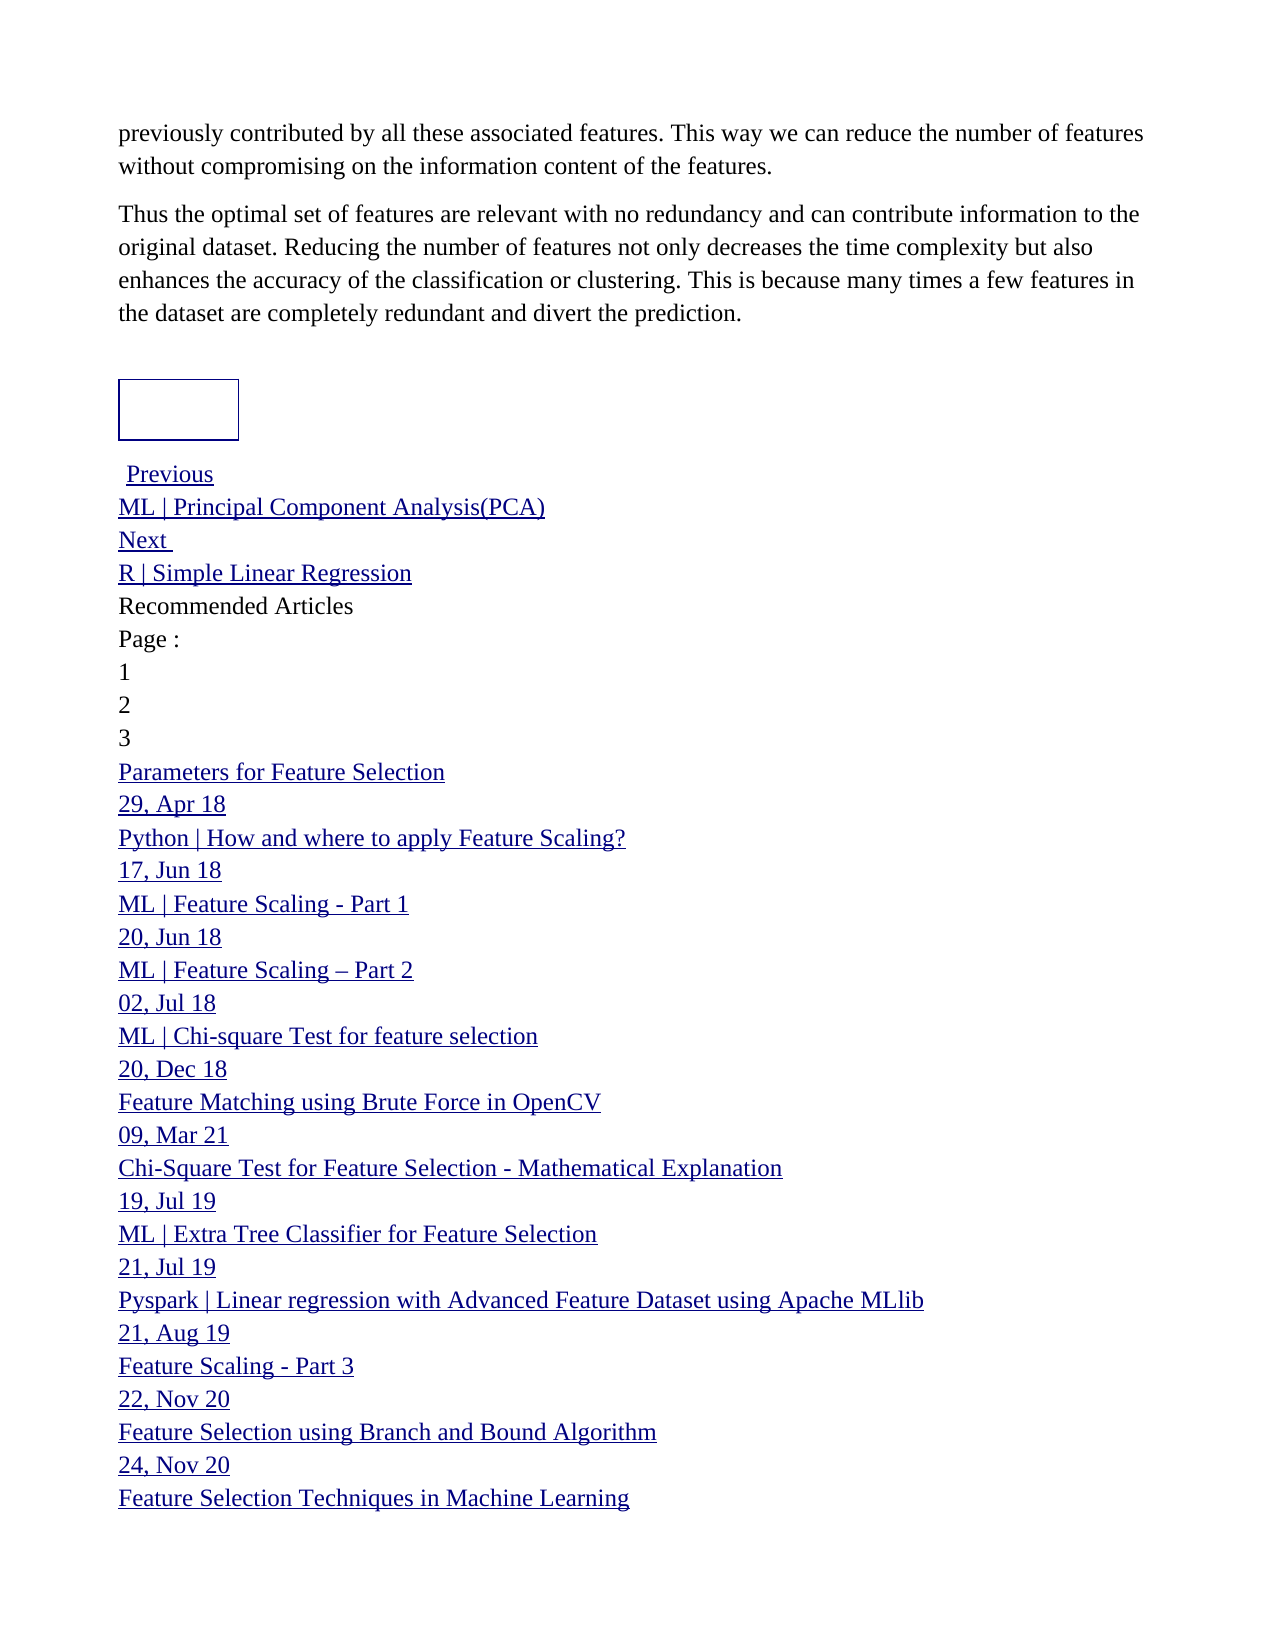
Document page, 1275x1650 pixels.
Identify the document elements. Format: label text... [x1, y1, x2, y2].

text ML | Chi-square Test for feature selection [118, 1021, 1157, 1049]
text 3 [118, 723, 1157, 752]
text Parameters for Feature Selection [118, 757, 1157, 785]
text Python | How and where to apply Feature Scaling? [118, 823, 1157, 851]
text 24, Nov 20 [118, 1450, 1157, 1479]
text Feature Selection Techniques in Machine Learning [118, 1483, 1157, 1512]
text 21, Aug 19 [118, 1318, 1157, 1347]
text ML | Feature Scaling – Part 2 [118, 955, 1157, 983]
text previously contributed by all these associated features. This way we can reduce the number of features without compromising on the information content of the features. [118, 118, 1157, 180]
text 20, Dec 18 [118, 1054, 1157, 1082]
text Chi-Square Test for Feature Selection - Mathematical Explanation [118, 1153, 1157, 1182]
text Feature Scaling - Part 3 [118, 1351, 1157, 1380]
text 22, Nov 20 [118, 1384, 1157, 1413]
text 21, Jul 19 [118, 1252, 1157, 1281]
text Feature Selection using Branch and Bound Algorithm [118, 1417, 1157, 1446]
text 20, Jun 18 [118, 922, 1157, 950]
text ML | Extra Tree Classifier for Feature Selection [118, 1219, 1157, 1248]
text Pyspark | Linear regression with Advanced Feature Dataset using Apache MLlib [118, 1285, 1157, 1314]
text R | Simple Linear Regression [118, 558, 1157, 587]
text Next [118, 525, 1149, 554]
text Previous [126, 459, 1157, 488]
text 29, Apr 18 [118, 789, 1157, 818]
text ML | Feature Scaling - Part 1 [118, 889, 1157, 917]
text 17, Jun 18 [118, 856, 1157, 884]
text 09, Mar 21 [118, 1120, 1157, 1148]
text Thus the optimal set of features are relevant with no redundancy and can contribute information to the original dataset. Reducing the number of features not only decreases the time complexity but also enhances the accuracy of the classification or clustering. This is because many times a few features in the dataset are completely redundant and divert the prediction. [118, 199, 1157, 359]
text 1 [118, 657, 1157, 686]
text 19, Jul 19 [118, 1186, 1157, 1214]
text Page : [118, 624, 1157, 653]
text 02, Jul 18 [118, 988, 1157, 1016]
text ML | Principal Component Analysis(PCA) [118, 492, 1157, 521]
text Recommended Articles [118, 591, 1157, 620]
text Feature Matching using Brute Force in OpenCV [118, 1087, 1157, 1116]
text 2 [118, 691, 1157, 719]
